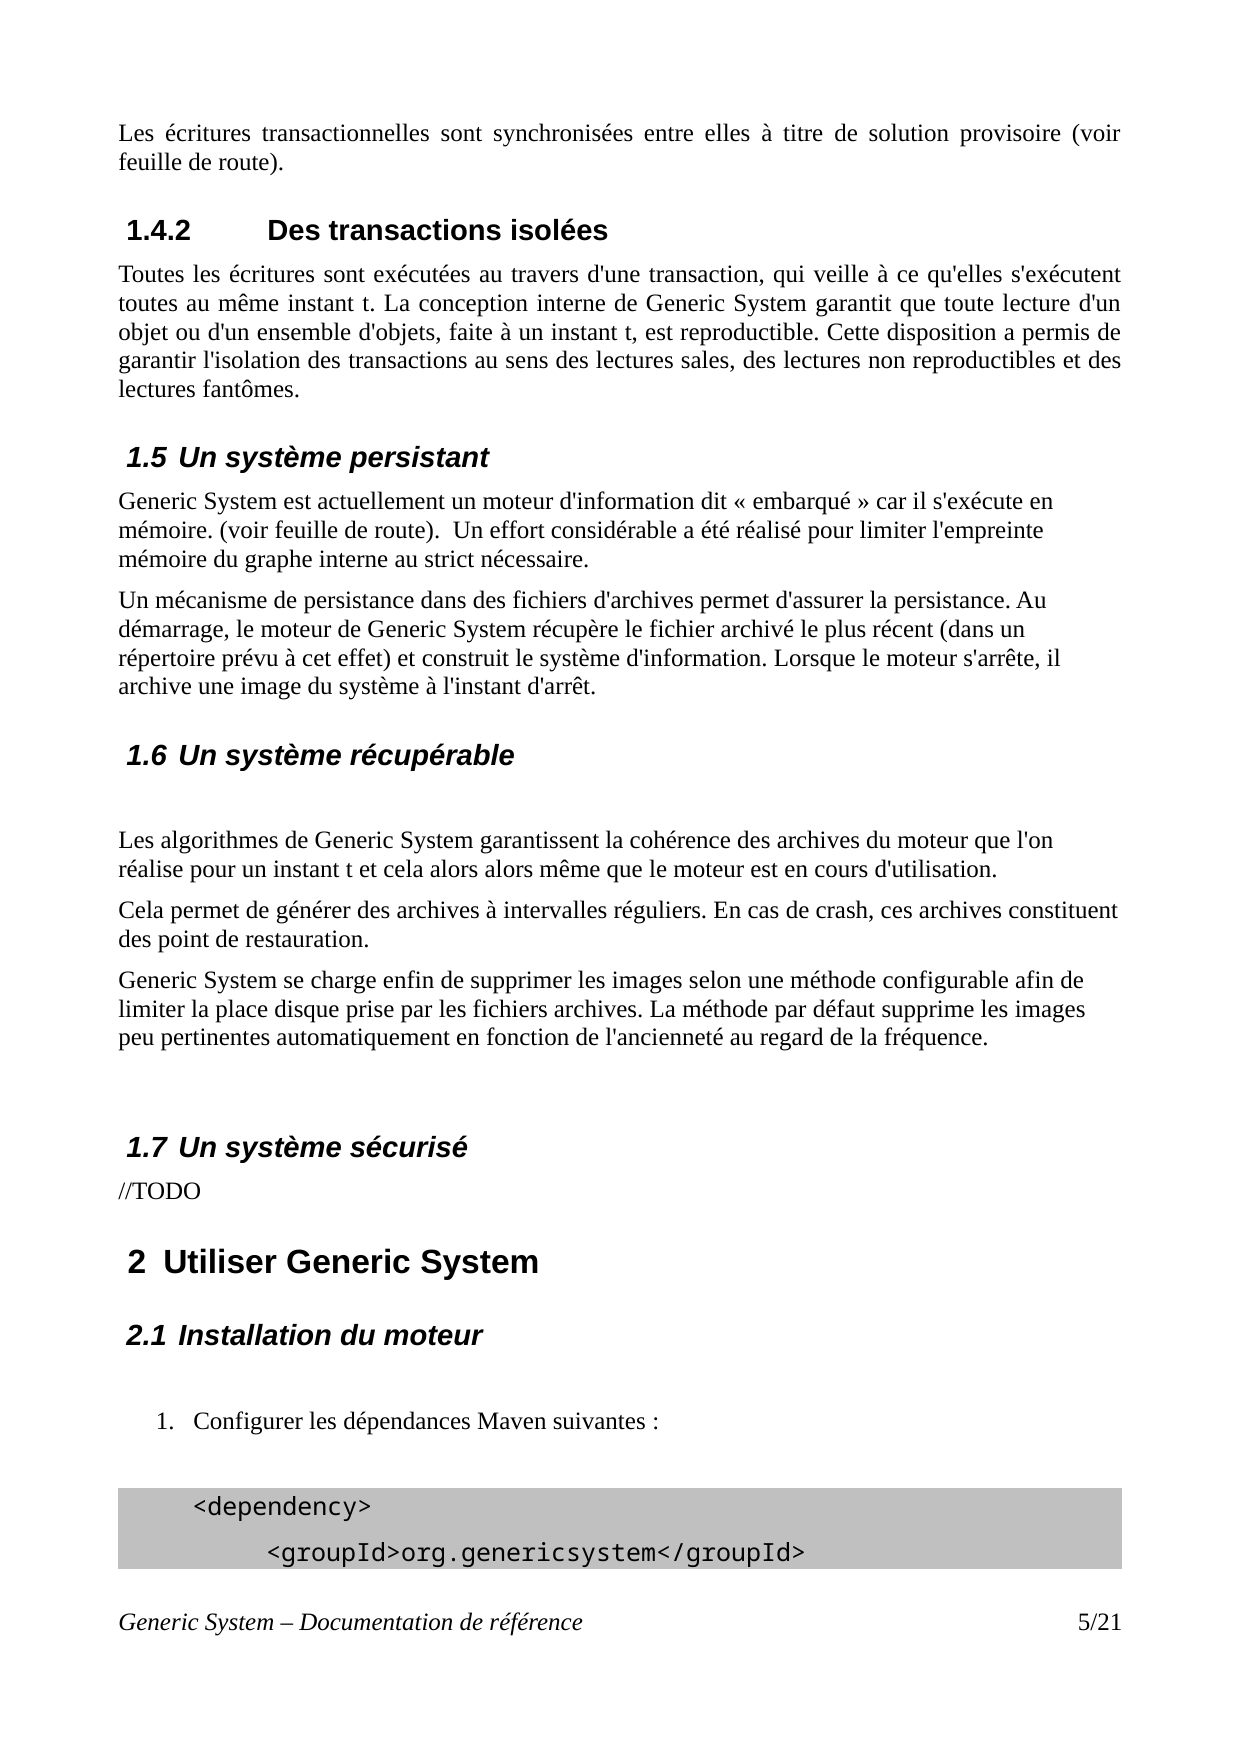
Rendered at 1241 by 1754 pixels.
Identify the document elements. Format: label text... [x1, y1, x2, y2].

list Configurer les dépendances Maven suivantes : [156, 1406, 1122, 1434]
subtitle Un système récupérable [118, 738, 1122, 771]
text Un mécanisme de persistance dans des fichiers d'archives permet d'assurer la persistance. Au démarrage, le moteur de Generic System récupère le fichier archivé le plus récent (dans un répertoire prévu à cet effet) et construit le système d'information. Lorsque le moteur s'arrête, il archive une image du système à l'instant d'arrêt. [118, 585, 1122, 700]
text Les algorithmes de Generic System garantissent la cohérence des archives du moteur que l'on réalise pour un instant t et cela alors alors même que le moteur est en cours d'utilisation. [118, 825, 1122, 882]
text <dependency> [118, 1488, 1122, 1522]
text Cela permet de générer des archives à intervalles réguliers. En cas de crash, ces archives constituent des point de restauration. [118, 895, 1122, 952]
text Generic System est actuellement un moteur d'information dit « embarqué » car il s'exécute en mémoire. (voir feuille de route). Un effort considérable a été réalisé pour limiter l'empreinte mémoire du graphe interne au strict nécessaire. [118, 486, 1122, 573]
text //TODO [118, 1176, 1122, 1205]
subtitle Un système persistant [118, 440, 1122, 474]
text Generic System se charge enfin de supprimer les images selon une méthode configurable afin de limiter la place disque prise par les fichiers archives. La méthode par défaut supprime les images peu pertinentes automatiquement en fonction de l'ancienneté au regard de la fréquence. [118, 965, 1122, 1051]
text <groupId>org.genericsystem</groupId> [118, 1535, 1122, 1569]
text Toutes les écritures sont exécutées au travers d'une transaction, qui veille à ce qu'elles s'exécutent toutes au même instant t. La conception interne de Generic System garantit que toute lecture d'un objet ou d'un ensemble d'objets, faite à un instant t, est reproductible. Cette disposition a permis de garantir l'isolation des transactions au sens des lectures sales, des lectures non reproductibles et des lectures fantômes. [118, 259, 1122, 403]
text Les écritures transactionnelles sont synchronisées entre elles à titre de solution provisoire (voir feuille de route). [118, 118, 1122, 176]
subtitle Installation du moteur [118, 1318, 1122, 1352]
subtitle Un système sécurisé [118, 1130, 1122, 1163]
subtitle Des transactions isolées [118, 213, 1122, 247]
subtitle Utiliser Generic System [118, 1242, 1122, 1281]
